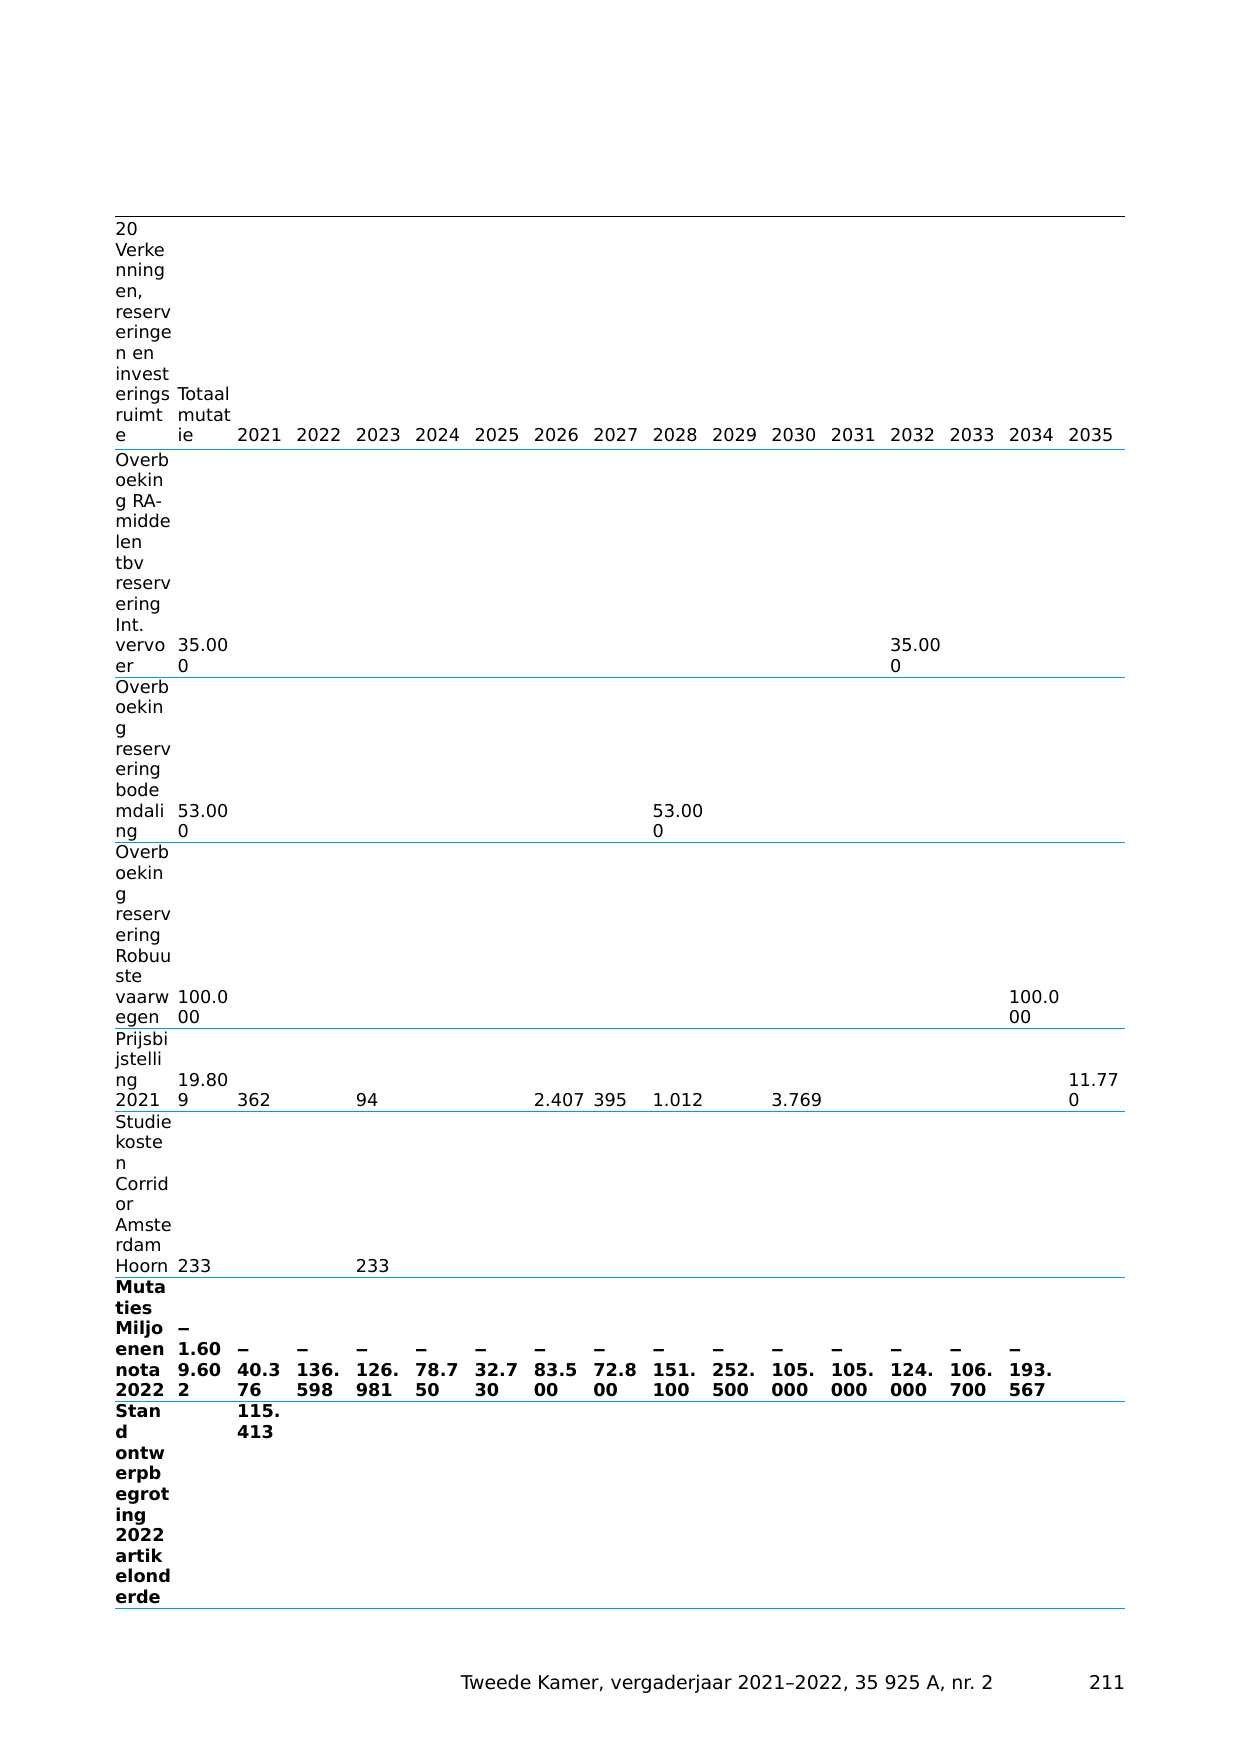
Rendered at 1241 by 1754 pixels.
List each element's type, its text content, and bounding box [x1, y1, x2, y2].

table_cell Overboeking reservering bodemdaling [115, 678, 174, 842]
table_cell Studiekosten Corridor Amsterdam Hoorn [115, 1112, 174, 1277]
table_cell 35.000 [175, 450, 234, 676]
table_cell [887, 1402, 946, 1608]
table_cell [412, 1112, 471, 1277]
table_cell [590, 1112, 649, 1277]
table_cell [828, 1029, 887, 1111]
table_cell [471, 1402, 531, 1608]
table_cell 2025 [471, 217, 531, 449]
table_cell [293, 450, 353, 676]
table_cell ‒ 105.000 [768, 1278, 828, 1401]
table_cell [1006, 678, 1065, 842]
table_cell [768, 678, 828, 842]
table_cell [234, 678, 293, 842]
table_cell [768, 450, 828, 676]
table_cell [650, 1402, 709, 1608]
table_cell 2034 [1006, 217, 1065, 449]
table_cell 2031 [828, 217, 887, 449]
table_header Tabel 89 Artikel 20 Verkenningen, reserveringen en investeringsruimte (bedragen x € 1.000) [115, 191, 1125, 216]
table_cell [531, 1112, 590, 1277]
table_cell ‒ 105.000 [828, 1278, 887, 1401]
table_cell 2024 [412, 217, 471, 449]
table_cell [531, 450, 590, 676]
table_cell [590, 450, 649, 676]
table_cell [293, 1029, 353, 1111]
table_cell [1006, 450, 1065, 676]
table_cell 2.407 [531, 1029, 590, 1111]
table_cell [709, 1402, 768, 1608]
table_cell 2028 [650, 217, 709, 449]
table_cell Stand ontwerpbegroting 2022 artikelonderde [115, 1402, 174, 1608]
table_cell [709, 678, 768, 842]
table_cell 11.770 [1065, 1029, 1125, 1111]
table_cell [531, 1402, 590, 1608]
table_cell ‒ 136.598 [293, 1278, 353, 1401]
table_cell [471, 1112, 531, 1277]
table_cell ‒ 193.567 [1006, 1278, 1065, 1401]
table_cell 20 Verkenningen, reserveringen en investeringsruimte [115, 217, 174, 449]
table_cell [531, 843, 590, 1028]
table_cell [650, 1112, 709, 1277]
table_cell Prijsbijstelling 2021 [115, 1029, 174, 1111]
table_cell [293, 1402, 353, 1608]
table_cell 100.000 [175, 843, 234, 1028]
table_cell [412, 678, 471, 842]
table_cell [353, 450, 412, 676]
table_cell [1065, 450, 1125, 676]
table_cell [828, 450, 887, 676]
table_cell 2035 [1065, 217, 1125, 449]
table_cell ‒ 72.800 [590, 1278, 649, 1401]
table_cell ‒ 106.700 [946, 1278, 1006, 1401]
table_cell [175, 1402, 234, 1608]
table_cell [1065, 843, 1125, 1028]
table_cell ‒ 126.981 [353, 1278, 412, 1401]
table_cell [946, 1029, 1006, 1111]
table_cell ‒ 78.750 [412, 1278, 471, 1401]
table_cell [946, 678, 1006, 842]
table_cell [946, 450, 1006, 676]
table_cell 53.000 [175, 678, 234, 842]
table_cell [946, 1402, 1006, 1608]
table_cell 35.000 [887, 450, 946, 676]
table_cell 2026 [531, 217, 590, 449]
table_cell [353, 678, 412, 842]
table_cell Mutaties Miljoenennota 2022 [115, 1278, 174, 1401]
table_cell [531, 678, 590, 842]
table_cell [887, 1029, 946, 1111]
table_cell [1065, 1278, 1125, 1401]
table_cell 2021 [234, 217, 293, 449]
table_cell [234, 1112, 293, 1277]
table_cell [768, 843, 828, 1028]
table_cell [412, 1029, 471, 1111]
table_cell 1.012 [650, 1029, 709, 1111]
table_cell ‒ 83.500 [531, 1278, 590, 1401]
table_cell [293, 678, 353, 842]
table_cell [1065, 1112, 1125, 1277]
table_cell [887, 843, 946, 1028]
table_cell [1065, 678, 1125, 842]
table_cell [471, 1029, 531, 1111]
table_cell [887, 678, 946, 842]
table_cell [709, 450, 768, 676]
table_cell [1065, 1402, 1125, 1608]
table_cell [412, 843, 471, 1028]
table_cell 53.000 [650, 678, 709, 842]
table_cell 2023 [353, 217, 412, 449]
table_cell Overboeking reservering Robuuste vaarwegen [115, 843, 174, 1028]
table_cell [353, 843, 412, 1028]
table_cell [1006, 1112, 1065, 1277]
table_cell ‒ 252.500 [709, 1278, 768, 1401]
table_cell 2032 [887, 217, 946, 449]
table_cell [946, 843, 1006, 1028]
table_cell [590, 678, 649, 842]
table_cell [412, 450, 471, 676]
table_cell [471, 678, 531, 842]
table_cell ‒ 124.000 [887, 1278, 946, 1401]
table_cell [709, 1029, 768, 1111]
table_cell ‒ 1.609.602 [175, 1278, 234, 1401]
table_cell [828, 843, 887, 1028]
table_cell [768, 1112, 828, 1277]
table_cell [1006, 1029, 1065, 1111]
table_cell [471, 843, 531, 1028]
table_cell [650, 450, 709, 676]
table_cell 115.413 [234, 1402, 293, 1608]
table_cell 19.809 [175, 1029, 234, 1111]
table_cell [293, 1112, 353, 1277]
table_cell [828, 1402, 887, 1608]
table_cell [709, 843, 768, 1028]
table_cell [234, 450, 293, 676]
table_cell ‒ 32.730 [471, 1278, 531, 1401]
table_cell [650, 843, 709, 1028]
table_cell [768, 1402, 828, 1608]
table_cell 94 [353, 1029, 412, 1111]
table_cell [293, 843, 353, 1028]
table_cell [828, 1112, 887, 1277]
table_cell 2030 [768, 217, 828, 449]
table_cell 233 [353, 1112, 412, 1277]
table_cell [412, 1402, 471, 1608]
table_cell [590, 843, 649, 1028]
table_cell Totaal mutatie [175, 217, 234, 449]
table_cell 2022 [293, 217, 353, 449]
table_cell [590, 1402, 649, 1608]
table_cell [709, 1112, 768, 1277]
table_cell [1006, 1402, 1065, 1608]
table_cell [946, 1112, 1006, 1277]
table_cell [234, 843, 293, 1028]
table_cell [828, 678, 887, 842]
table_cell Overboeking RA-middelen tbv reservering Int. vervoer [115, 450, 174, 676]
table_cell 2029 [709, 217, 768, 449]
table_cell [471, 450, 531, 676]
table_cell 100.000 [1006, 843, 1065, 1028]
table_cell 2033 [946, 217, 1006, 449]
table_cell 395 [590, 1029, 649, 1111]
table_cell 3.769 [768, 1029, 828, 1111]
table_cell ‒ 40.376 [234, 1278, 293, 1401]
table_cell [887, 1112, 946, 1277]
table_cell 233 [175, 1112, 234, 1277]
table_cell ‒ 151.100 [650, 1278, 709, 1401]
table_cell 2027 [590, 217, 649, 449]
table_cell [353, 1402, 412, 1608]
table_cell 362 [234, 1029, 293, 1111]
